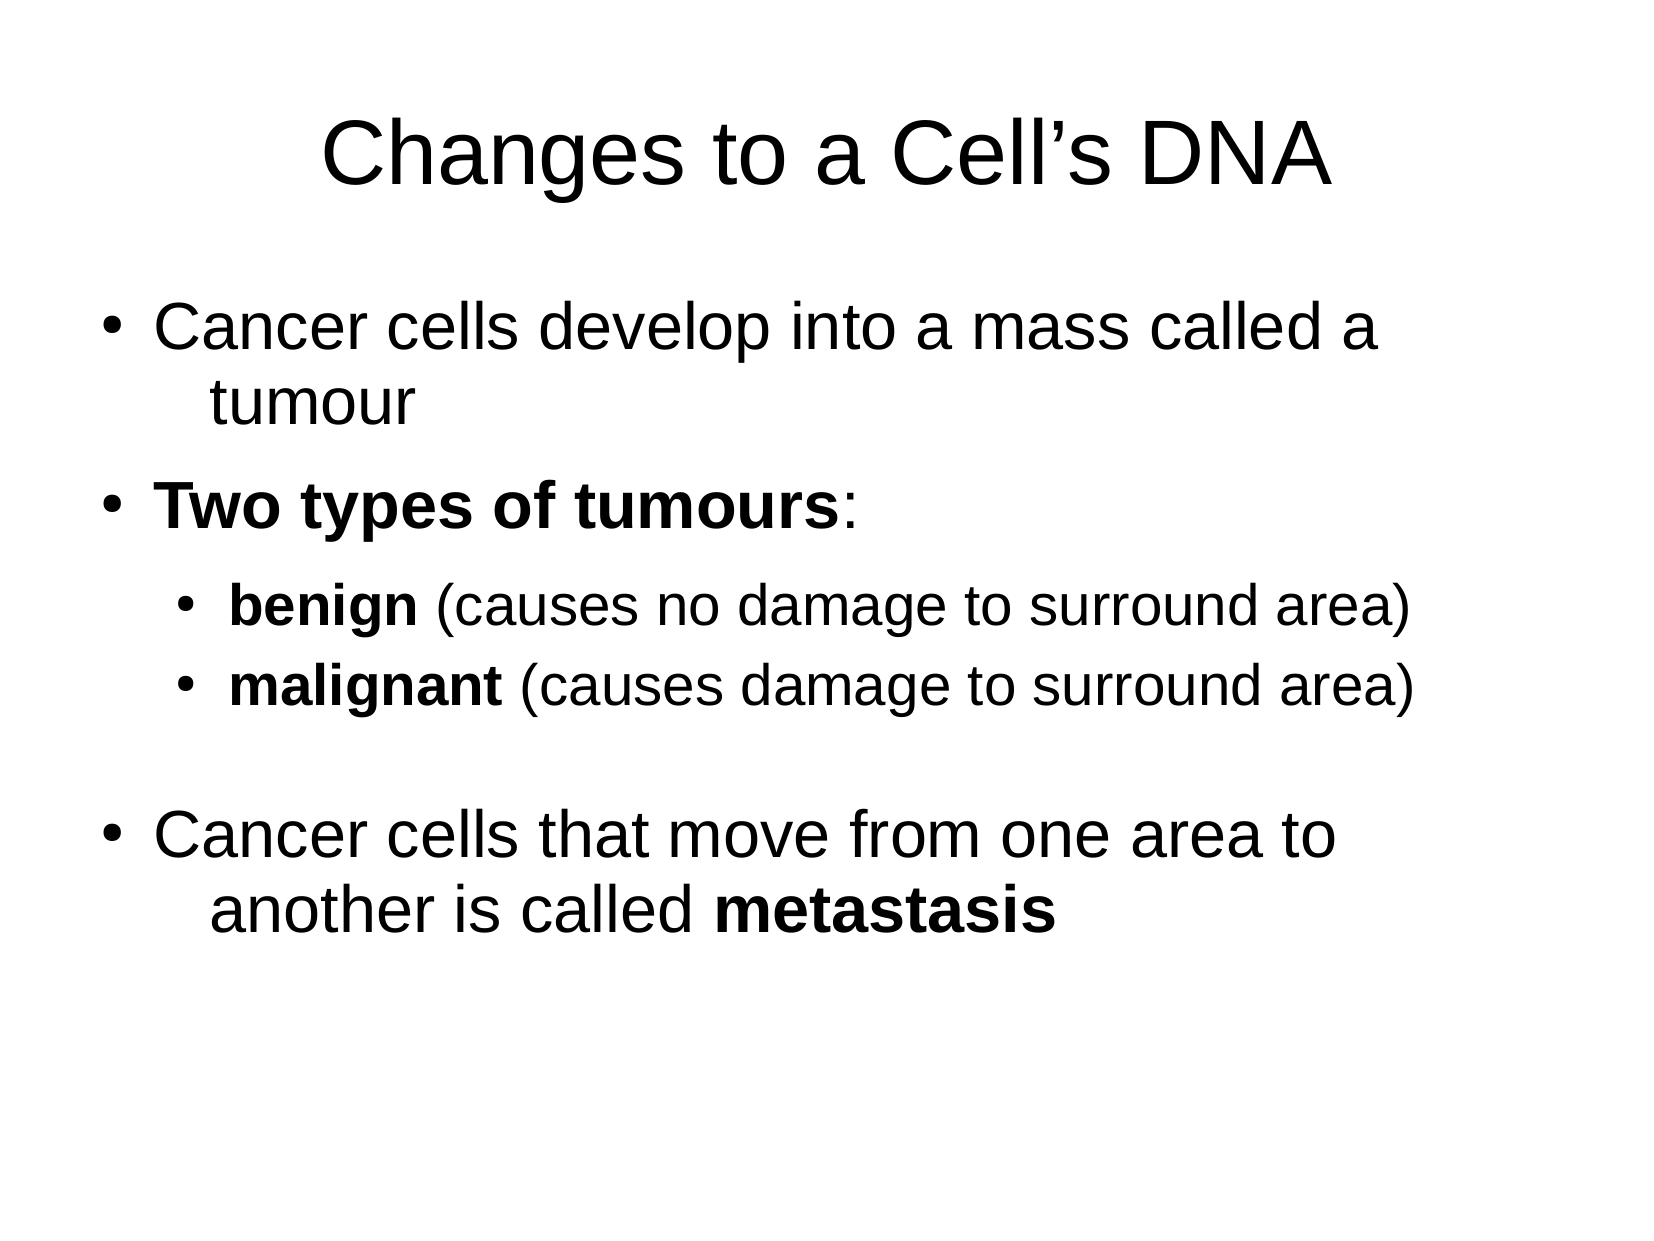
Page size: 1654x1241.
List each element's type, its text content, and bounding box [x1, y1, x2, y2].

title Changes to a Cell’s DNA [82, 49, 1571, 257]
list Cancer cells develop into a mass called a tumour Two types of tumours: benign (causes no damage to surround area) malignant (causes damage to surround area) Cancer cells that move from one area to another is called metastasis [82, 289, 1571, 1094]
